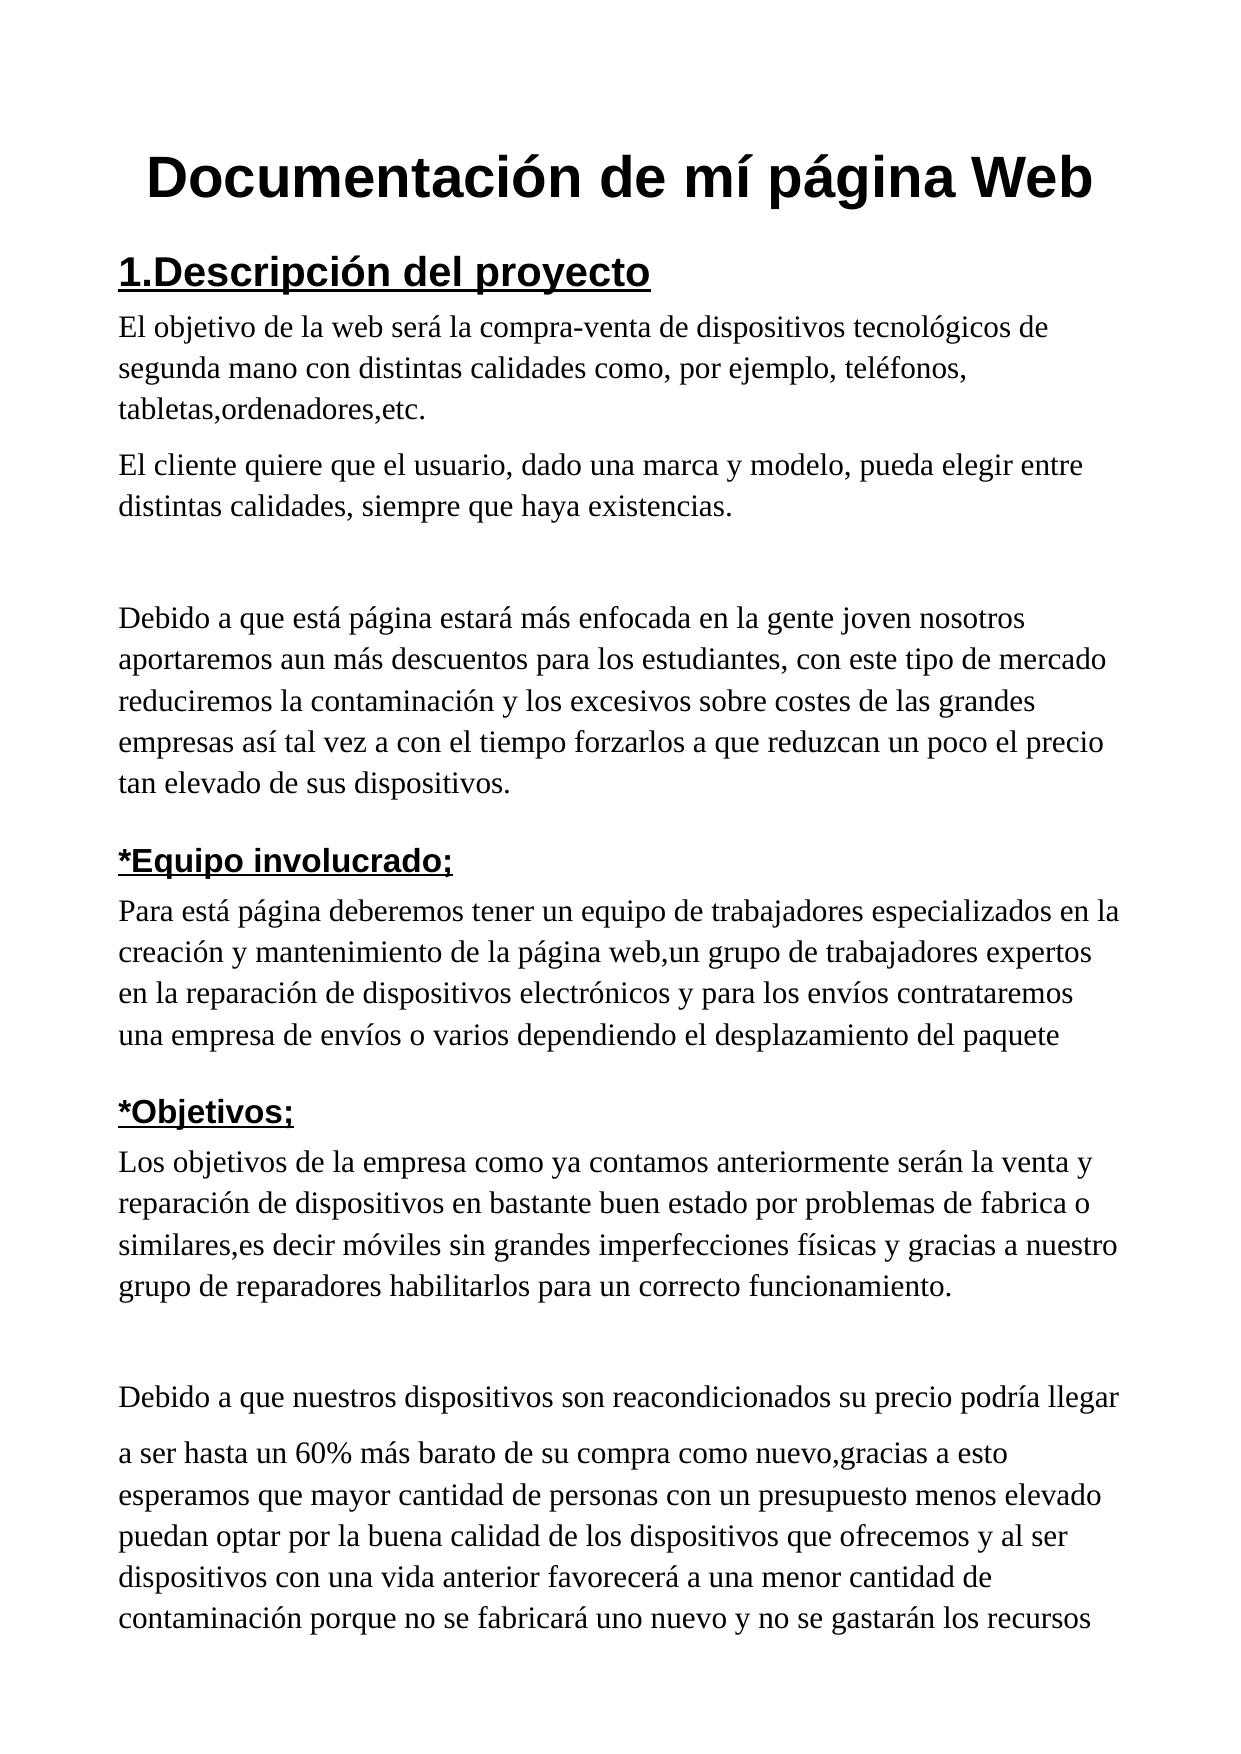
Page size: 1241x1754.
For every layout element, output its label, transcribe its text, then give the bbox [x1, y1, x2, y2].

subtitle *Equipo involucrado; [118, 841, 1122, 879]
text Debido a que nuestros dispositivos son reacondicionados su precio podría llegar [118, 1379, 1122, 1415]
title Documentación de mí página Web [118, 143, 1122, 210]
text El cliente quiere que el usuario, dado una marca y modelo, pueda elegir entre distintas calidades, siempre que haya existencias. [118, 446, 1122, 524]
text Debido a que está página estará más enfocada en la gente joven nosotros aportaremos aun más descuentos para los estudiantes, con este tipo de mercado reduciremos la contaminación y los excesivos sobre costes de las grandes empresas así tal vez a con el tiempo forzarlos a que reduzcan un poco el precio tan elevado de sus dispositivos. [118, 599, 1122, 800]
text El objetivo de la web será la compra-venta de dispositivos tecnológicos de segunda mano con distintas calidades como, por ejemplo, teléfonos, tabletas,ordenadores,etc. [118, 308, 1122, 427]
text Los objetivos de la empresa como ya contamos anteriormente serán la venta y reparación de dispositivos en bastante buen estado por problemas de fabrica o similares,es decir móviles sin grandes imperfecciones físicas y gracias a nuestro grupo de reparadores habilitarlos para un correcto funcionamiento. [118, 1143, 1122, 1303]
text Para está página deberemos tener un equipo de trabajadores especializados en la creación y mantenimiento de la página web,un grupo de trabajadores expertos en la reparación de dispositivos electrónicos y para los envíos contrataremos una empresa de envíos o varios dependiendo el desplazamiento del paquete [118, 892, 1122, 1052]
subtitle *Objetivos; [118, 1092, 1122, 1131]
text a ser hasta un 60% más barato de su compra como nuevo,gracias a esto esperamos que mayor cantidad de personas con un presupuesto menos elevado puedan optar por la buena calidad de los dispositivos que ofrecemos y al ser dispositivos con una vida anterior favorecerá a una menor cantidad de contaminación porque no se fabricará uno nuevo y no se gastarán los recursos [118, 1434, 1122, 1636]
subtitle 1.Descripción del proyecto [118, 248, 1122, 296]
